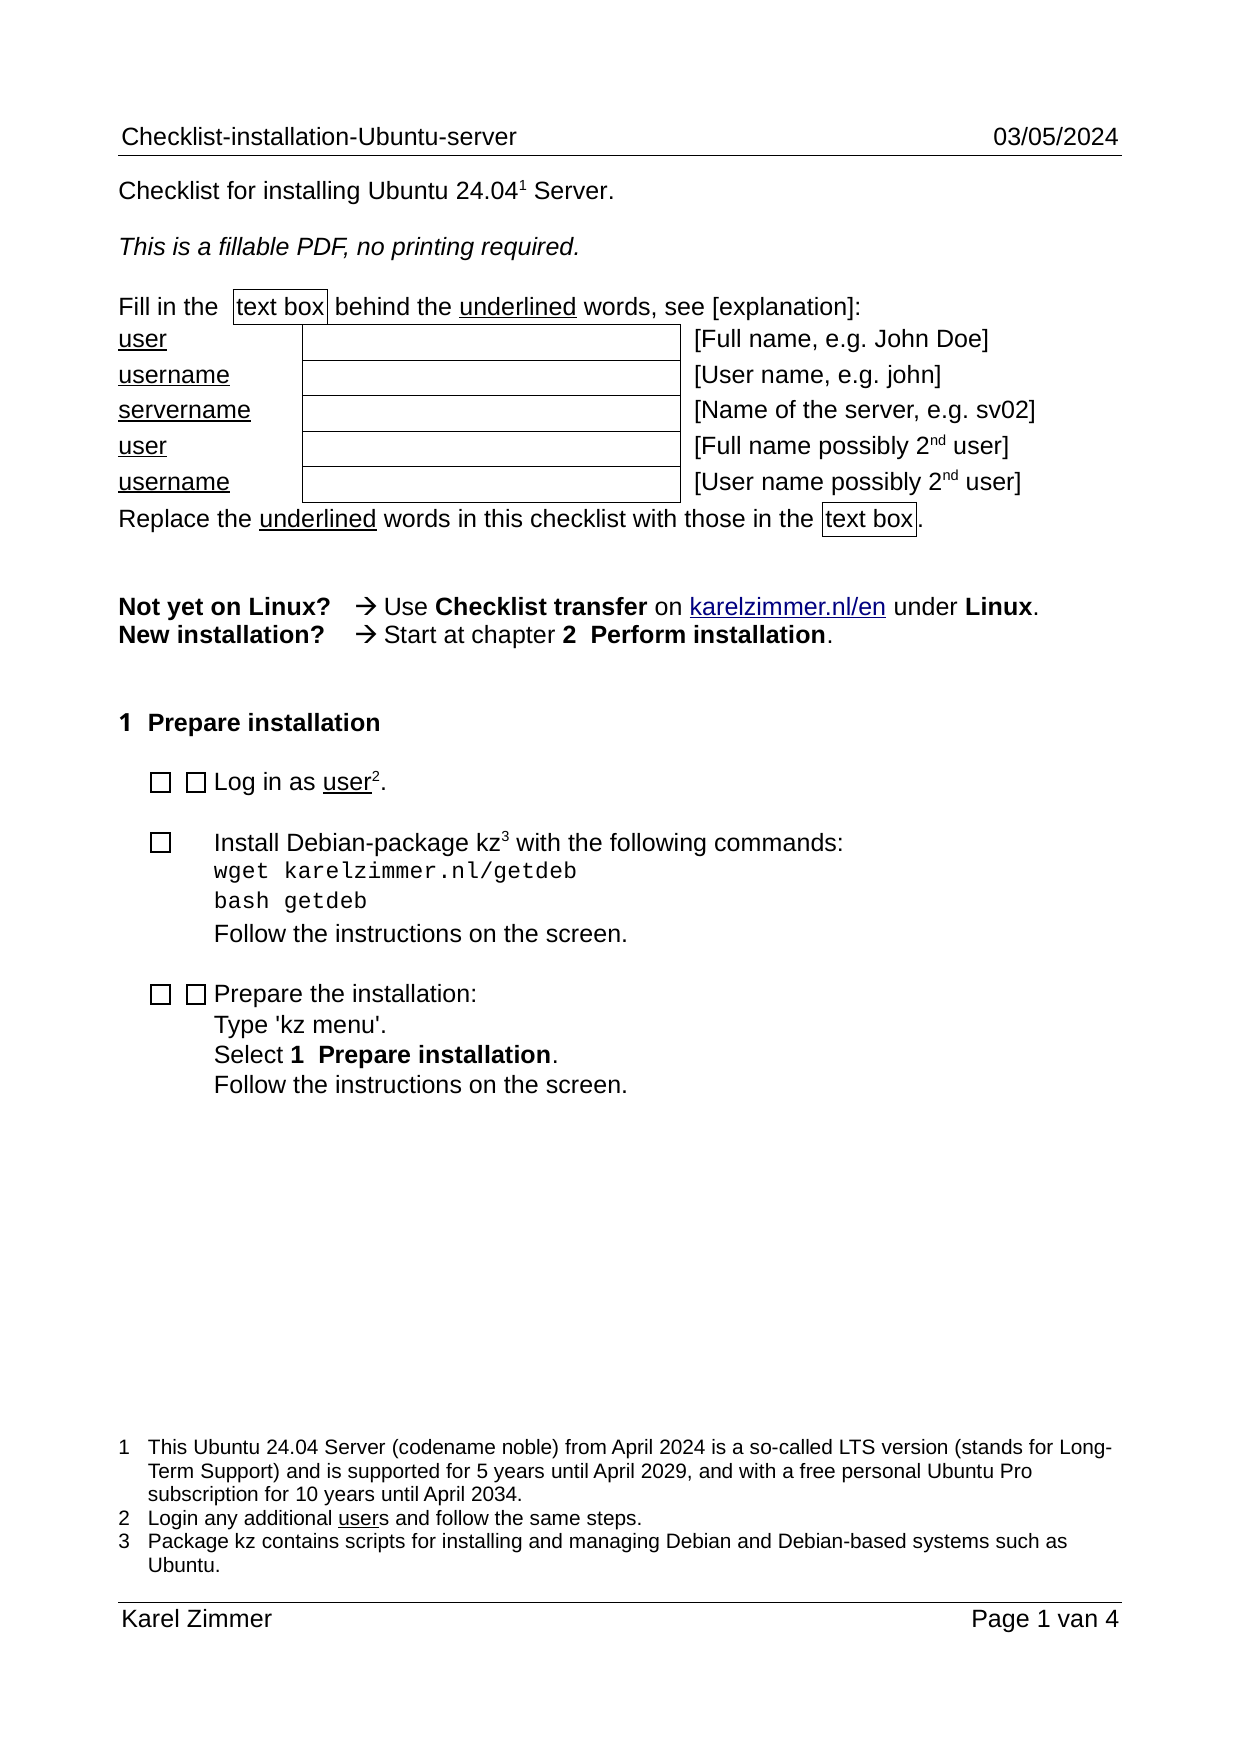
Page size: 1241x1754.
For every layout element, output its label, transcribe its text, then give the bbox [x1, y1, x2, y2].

table_cell [142, 858, 177, 888]
text Replace the underlined words in this checklist with those in the [118, 502, 822, 537]
text Fill in the [118, 289, 233, 324]
text Not yet on Linux?  Use Checklist transfer on karelzimmer.nl/en under Linux. [118, 593, 1122, 621]
table_header [177, 767, 213, 797]
table_cell [142, 1040, 177, 1070]
text USERname [118, 360, 302, 395]
table_cell [118, 1010, 142, 1040]
table_cell wget karelzimmer.nl/getdeb [213, 858, 1122, 888]
text [Full name, e.g. John Doe] [681, 324, 1122, 360]
text . [917, 502, 1122, 537]
text text box [823, 503, 916, 536]
table_cell [142, 949, 177, 979]
table_cell Type 'kz menu'. [213, 1010, 1122, 1040]
table_cell [142, 888, 177, 919]
list Prepare installation [118, 705, 1122, 739]
table_cell [177, 1010, 213, 1040]
table_cell [177, 798, 213, 828]
text user [118, 324, 302, 360]
table_cell [177, 919, 213, 949]
table_cell [177, 1040, 213, 1070]
table_cell Prepare the installation: [213, 979, 1122, 1009]
table_header [118, 767, 142, 797]
table_cell [118, 1070, 142, 1101]
text This is a fillable PDF, no printing required. [118, 233, 1122, 261]
table_cell [177, 888, 213, 919]
table_header Log in as USER. [213, 767, 1122, 797]
table_cell [142, 798, 177, 828]
text [Full name possibly 2nd user] [681, 431, 1122, 466]
text text box [234, 290, 327, 324]
text [User name, e.g. john] [681, 360, 1122, 395]
table_cell [118, 919, 142, 949]
text [Name of the server, e.g. sv02] [681, 395, 1122, 431]
text Checklist for installing Ubuntu 24.04 Server. [118, 177, 1122, 205]
table_cell [177, 979, 213, 1009]
table_cell [118, 858, 142, 888]
text New installation?  Start at chapter 2 Perform installation. [118, 621, 1122, 649]
text [User name possibly 2nd user] [681, 466, 1122, 502]
table_cell [177, 828, 213, 858]
text USERName [118, 466, 302, 502]
table_cell [118, 798, 142, 828]
table_cell [118, 979, 142, 1009]
table_header [142, 767, 177, 797]
table_cell [142, 919, 177, 949]
text This Ubuntu 24.04 Server (codename noble) from April 2024 is a so-called LTS version (stands for Long-Term Support) and is supported for 5 years until April 2029, and with a free personal Ubuntu Pro subscription for 10 years until April 2034. [118, 1436, 1122, 1506]
table_cell Install Debian-package kz with the following commands: [213, 828, 1122, 858]
text behind the underlined words, see [explanation]: [328, 289, 1122, 324]
table_cell [142, 979, 177, 1009]
table_cell [177, 858, 213, 888]
table_cell Select 1 Prepare installation. [213, 1040, 1122, 1070]
table_cell [177, 1070, 213, 1101]
table_cell [118, 828, 142, 858]
table_cell [213, 949, 1122, 979]
table_cell [118, 949, 142, 979]
table_cell [213, 798, 1122, 828]
text USER [118, 431, 302, 466]
table_cell Follow the instructions on the screen. [213, 1070, 1122, 1101]
table_cell [118, 888, 142, 919]
text servERNAme [118, 395, 302, 431]
table_cell bash getdeb [213, 888, 1122, 919]
table_cell [142, 1010, 177, 1040]
table_cell Follow the instructions on the screen. [213, 919, 1122, 949]
table_cell [118, 1040, 142, 1070]
table_cell [142, 828, 177, 858]
table_cell [142, 1070, 177, 1101]
table_cell [177, 949, 213, 979]
